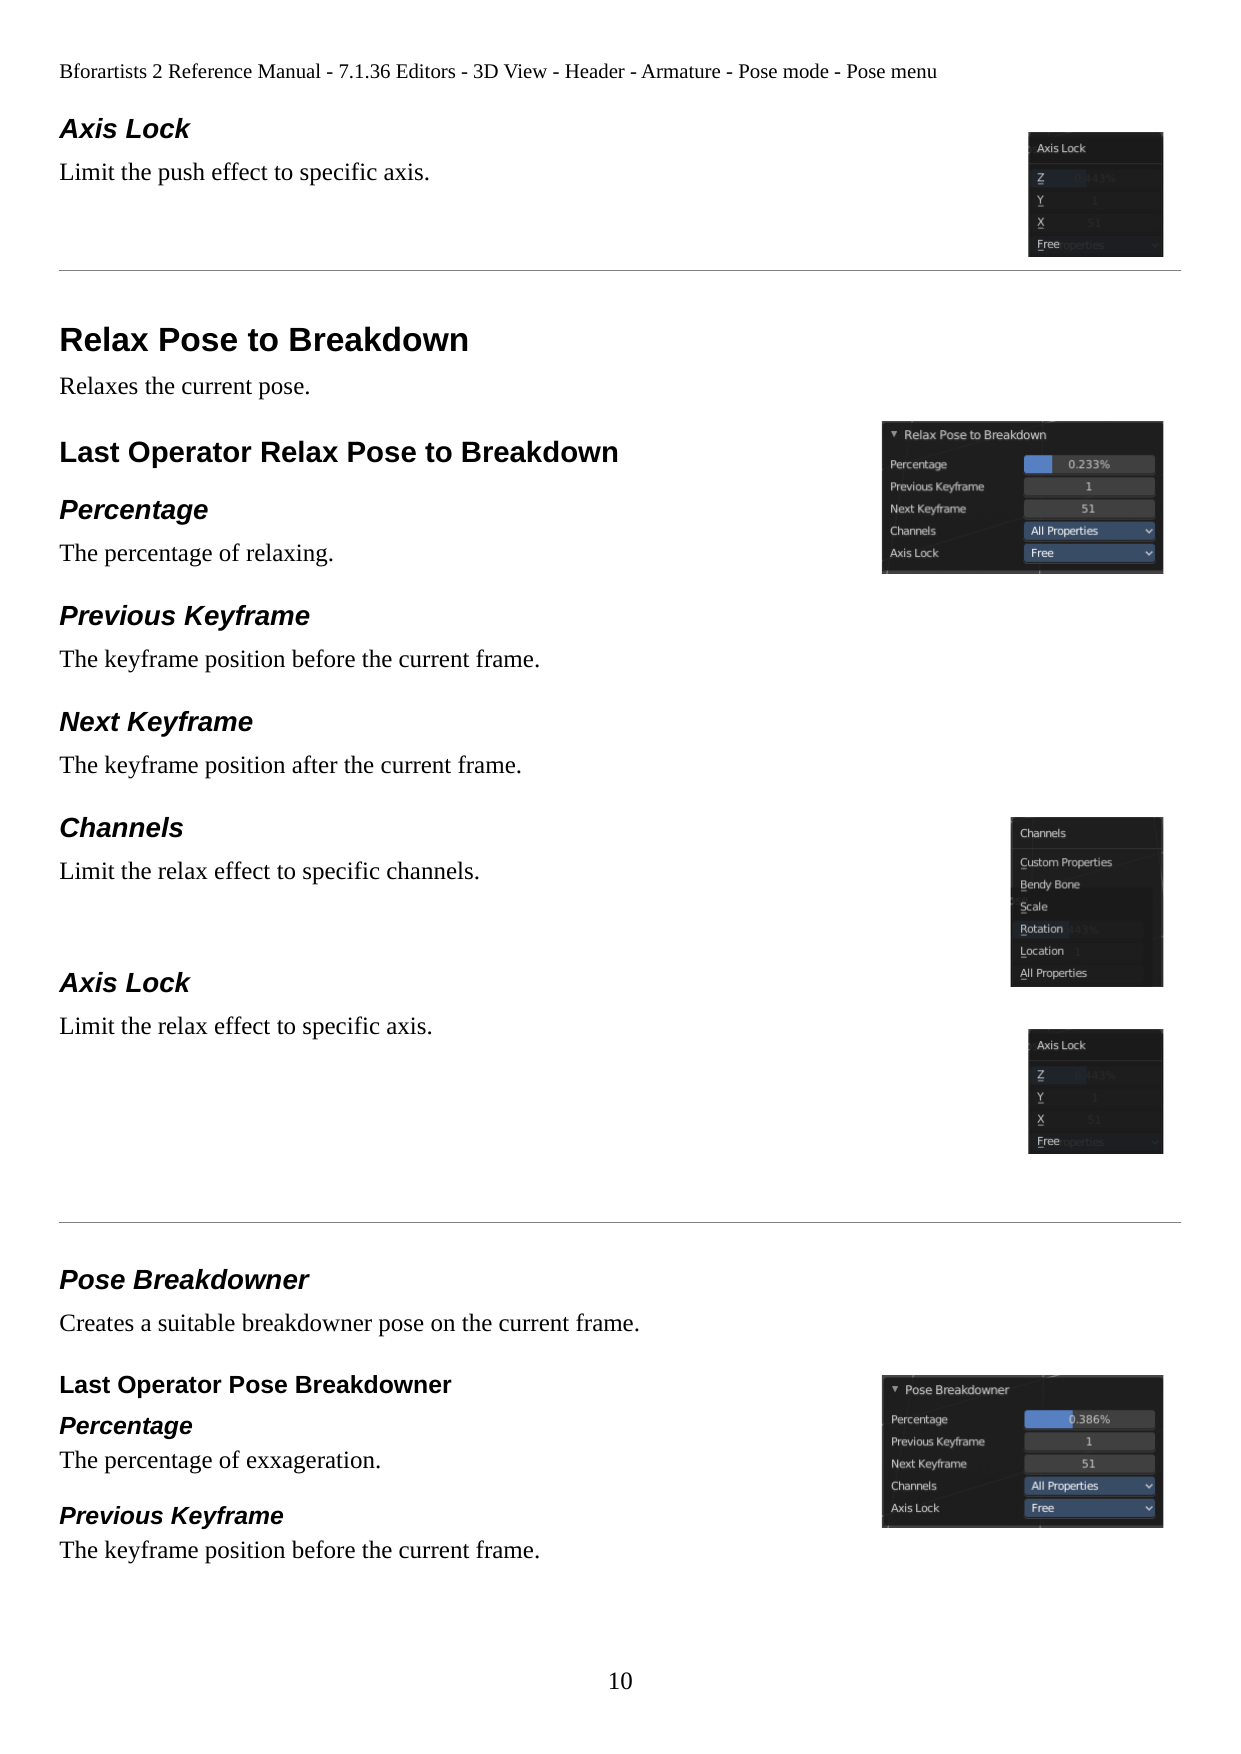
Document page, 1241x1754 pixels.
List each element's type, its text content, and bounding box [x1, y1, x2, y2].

subtitle Pose Breakdowner [59, 1264, 1181, 1296]
subtitle Last Operator Pose Breakdowner [59, 1370, 1181, 1398]
subtitle Axis Lock [59, 966, 1181, 998]
picture [1010, 817, 1164, 987]
subtitle Relax Pose to Breakdown [59, 320, 1181, 359]
text Creates a suitable breakdowner pose on the current frame. [59, 1308, 1181, 1337]
text The keyframe position after the current frame. [59, 750, 1181, 779]
picture [1028, 132, 1164, 257]
subtitle [1164, 494, 1181, 526]
text The percentage of relaxing. [59, 538, 881, 567]
subtitle Channels [59, 811, 1181, 843]
text The keyframe position before the current frame. [59, 1536, 1181, 1564]
picture [881, 421, 1164, 574]
picture [1028, 1029, 1164, 1154]
text The percentage of exxageration. [59, 1446, 881, 1474]
text The keyframe position before the current frame. [59, 644, 1181, 673]
text Relaxes the current pose. [59, 371, 1181, 400]
subtitle Previous Keyframe [59, 1501, 1181, 1529]
subtitle Percentage [59, 1411, 881, 1439]
subtitle Last Operator Relax Pose to Breakdown [59, 435, 881, 469]
subtitle Axis Lock [59, 113, 1181, 144]
text Limit the relax effect to specific axis. [59, 1011, 1181, 1039]
subtitle Previous Keyframe [59, 599, 1181, 631]
subtitle Next Keyframe [59, 706, 1181, 737]
picture [881, 1375, 1164, 1528]
subtitle [1164, 1411, 1181, 1439]
text Limit the relax effect to specific channels. [59, 856, 1010, 884]
text Limit the push effect to specific axis. [59, 157, 1028, 186]
subtitle Percentage [59, 494, 881, 526]
